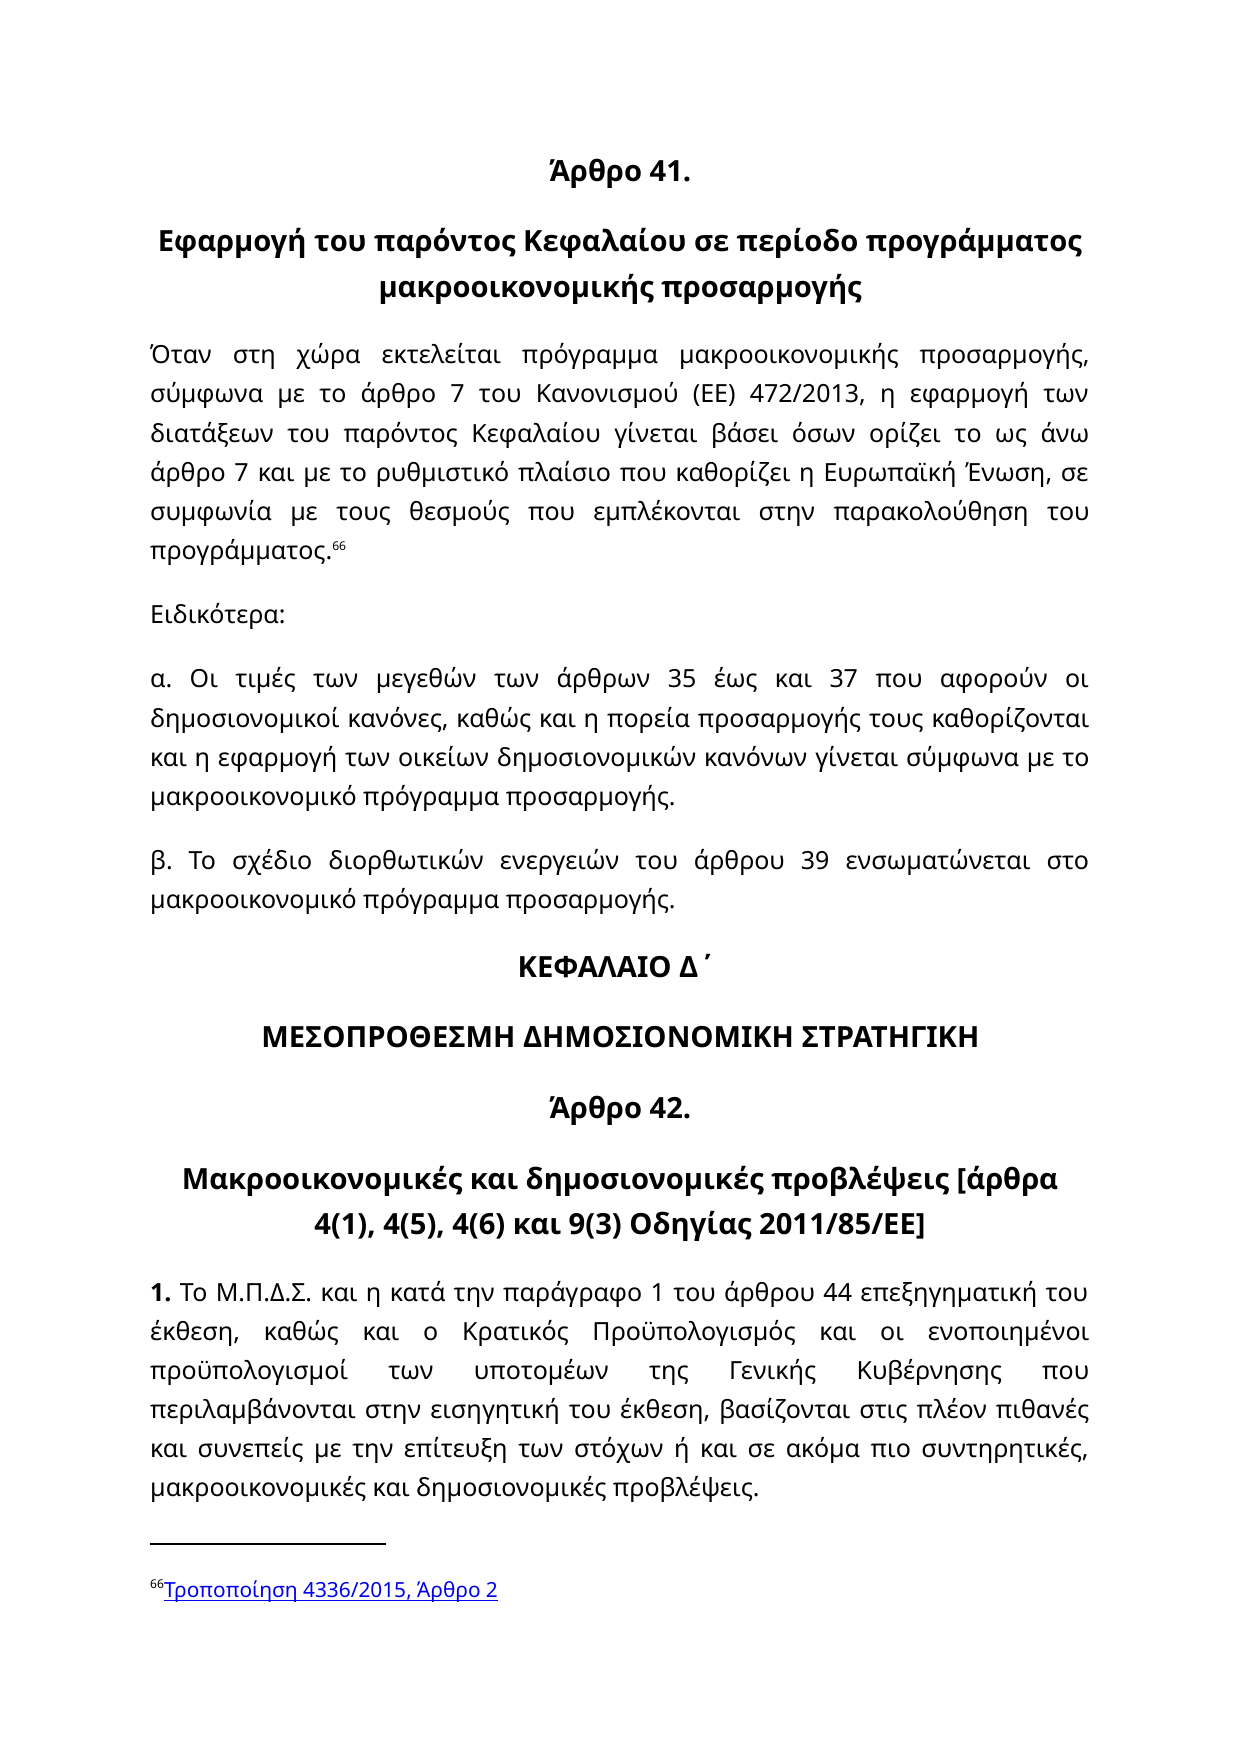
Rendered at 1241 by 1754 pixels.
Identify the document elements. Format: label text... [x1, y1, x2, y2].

text Ειδικότερα: [150, 597, 1090, 631]
text β. Το σχέδιο διορθωτικών ενεργειών του άρθρου 39 ενσωματώνεται στο μακροοικονομικό πρόγραμμα προσαρμογής. [150, 843, 1090, 916]
subtitle Άρθρο 42. [150, 1087, 1090, 1127]
subtitle Μακροοικονομικές και δημοσιονομικές προβλέψεις [άρθρα 4(1), 4(5), 4(6) και 9(3) Οδηγίας 2011/85/ΕΕ] [150, 1158, 1090, 1243]
subtitle Εφαρμογή του παρόντος Κεφαλαίου σε περίοδο προγράμματος μακροοικονομικής προσαρμογής [150, 221, 1090, 306]
text α. Οι τιμές των μεγεθών των άρθρων 35 έως και 37 που αφορούν οι δημοσιονομικοί κανόνες, καθώς και η πορεία προσαρμογής τους καθορίζονται και η εφαρμογή των οικείων δημοσιονομικών κανόνων γίνεται σύμφωνα με το μακροοικονομικό πρόγραμμα προσαρμογής. [150, 661, 1090, 813]
text 1. Το Μ.Π.Δ.Σ. και η κατά την παράγραφο 1 του άρθρου 44 επεξηγηματική του έκθεση, καθώς και ο Κρατικός Προϋπολογισμός και οι ενοποιημένοι προϋπολογισμοί των υποτομέων της Γενικής Κυβέρνησης που περιλαμβάνονται στην εισηγητική του έκθεση, βασίζονται στις πλέον πιθανές και συνεπείς με την επίτευξη των στόχων ή και σε ακόμα πιο συντηρητικές, μακροοικονομικές και δημοσιονομικές προβλέψεις. [150, 1274, 1090, 1504]
text Τροποποίηση 4336/2015, Άρθρο 2 [150, 1576, 1090, 1604]
subtitle ΚΕΦΑΛΑΙΟ Δ΄ [150, 946, 1090, 986]
subtitle Άρθρο 41. [150, 150, 1090, 190]
subtitle ΜΕΣΟΠΡΟΘΕΣΜΗ ΔΗΜΟΣΙΟΝΟΜΙΚΗ ΣΤΡΑΤΗΓΙΚΗ [150, 1017, 1090, 1056]
text Όταν στη χώρα εκτελείται πρόγραμμα μακροοικονομικής προσαρμογής, σύμφωνα με το άρθρο 7 του Κανονισμού (ΕΕ) 472/2013, η εφαρμογή των διατάξεων του παρόντος Κεφαλαίου γίνεται βάσει όσων ορίζει το ως άνω άρθρο 7 και με το ρυθμιστικό πλαίσιο που καθορίζει η Ευρωπαϊκή Ένωση, σε συμφωνία με τους θεσμούς που εμπλέκονται στην παρακολούθηση του προγράμματος. [150, 337, 1090, 567]
